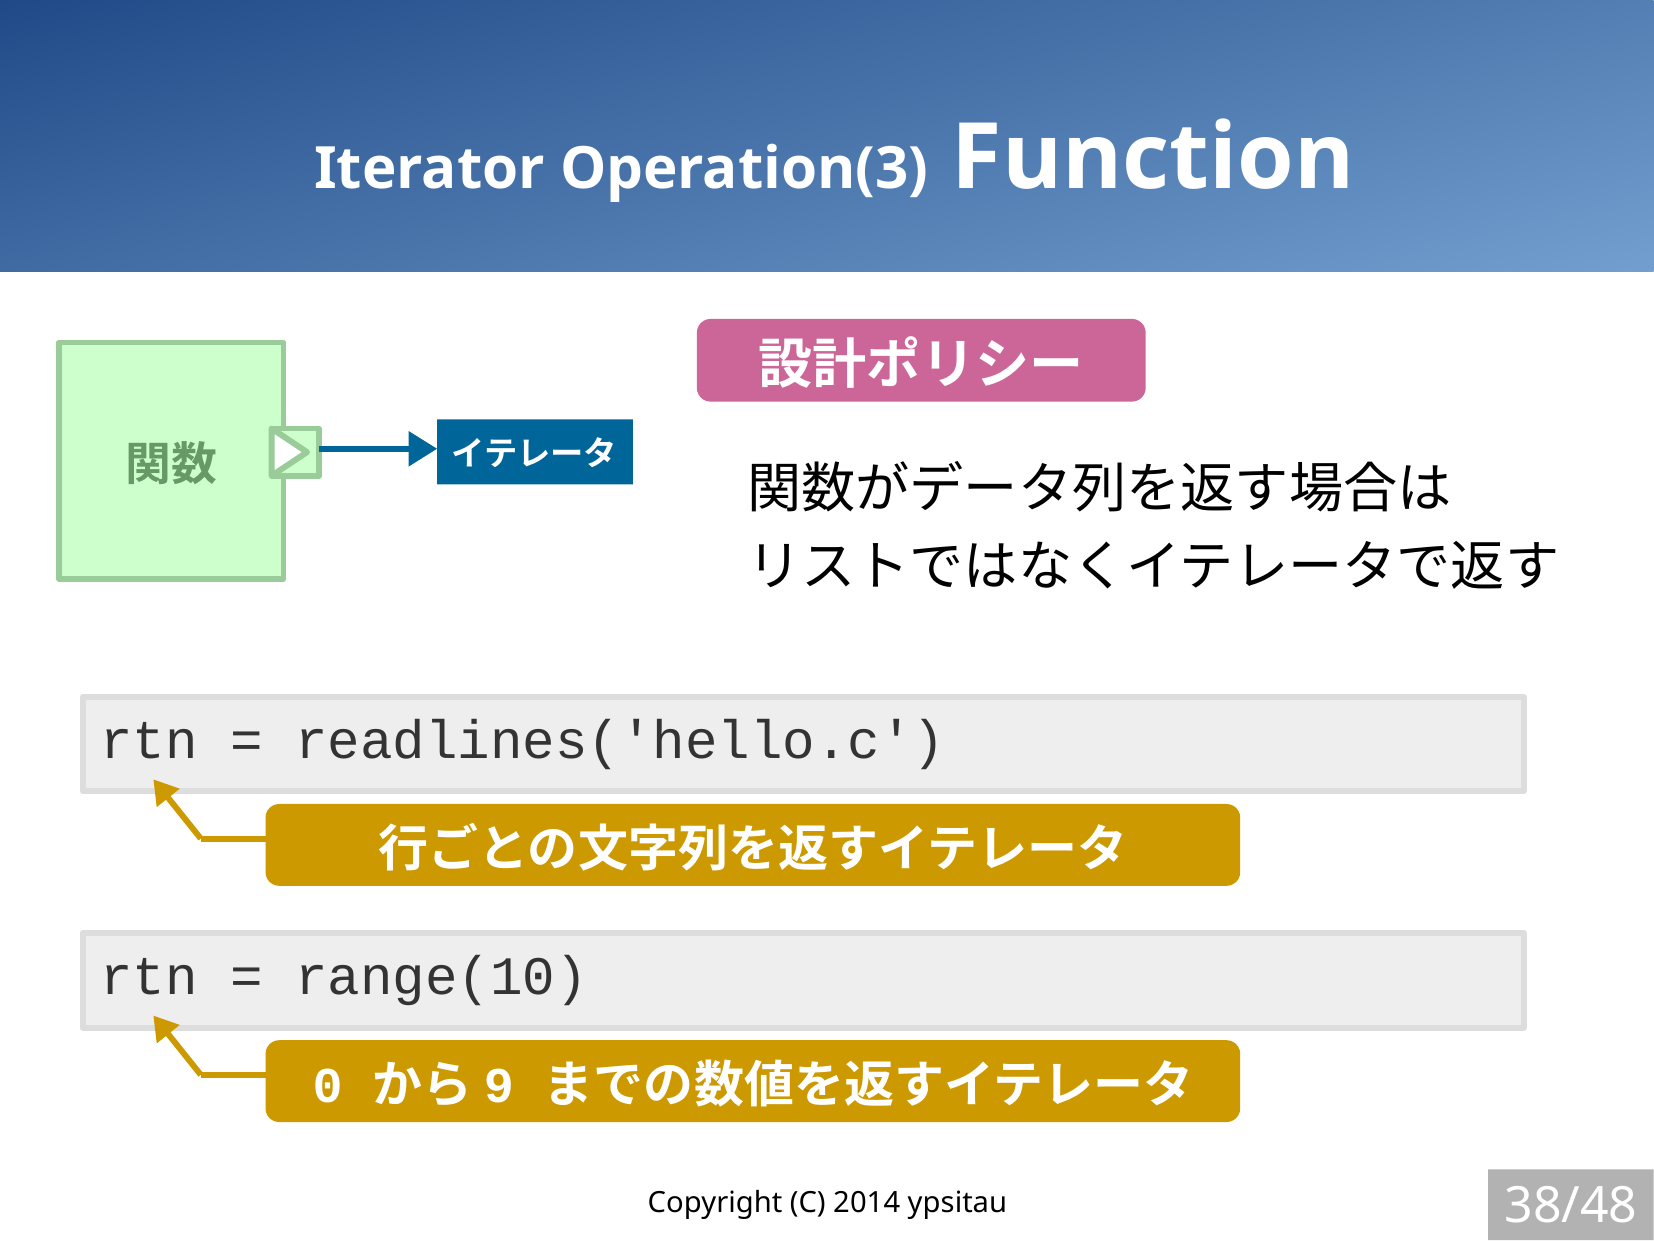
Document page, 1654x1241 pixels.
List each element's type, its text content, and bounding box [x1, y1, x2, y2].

text_box rtn = range(10) [82, 933, 1524, 1028]
text_box 0 から 9 までの数値を返すイテレータ [265, 1040, 1241, 1123]
text_box rtn = readlines('hello.c') [82, 696, 1524, 792]
title Iterator Operation(3) Function [66, 49, 1603, 257]
text_box 関数がデータ列を返す場合は リストではなくイテレータで返す [732, 436, 1592, 615]
text_box 設計ポリシー [696, 318, 1146, 402]
text_box 関数 [59, 342, 284, 579]
text_box イテレータ [437, 419, 633, 485]
text_box 行ごとの文字列を返すイテレータ [265, 803, 1241, 886]
text_box [271, 428, 319, 476]
